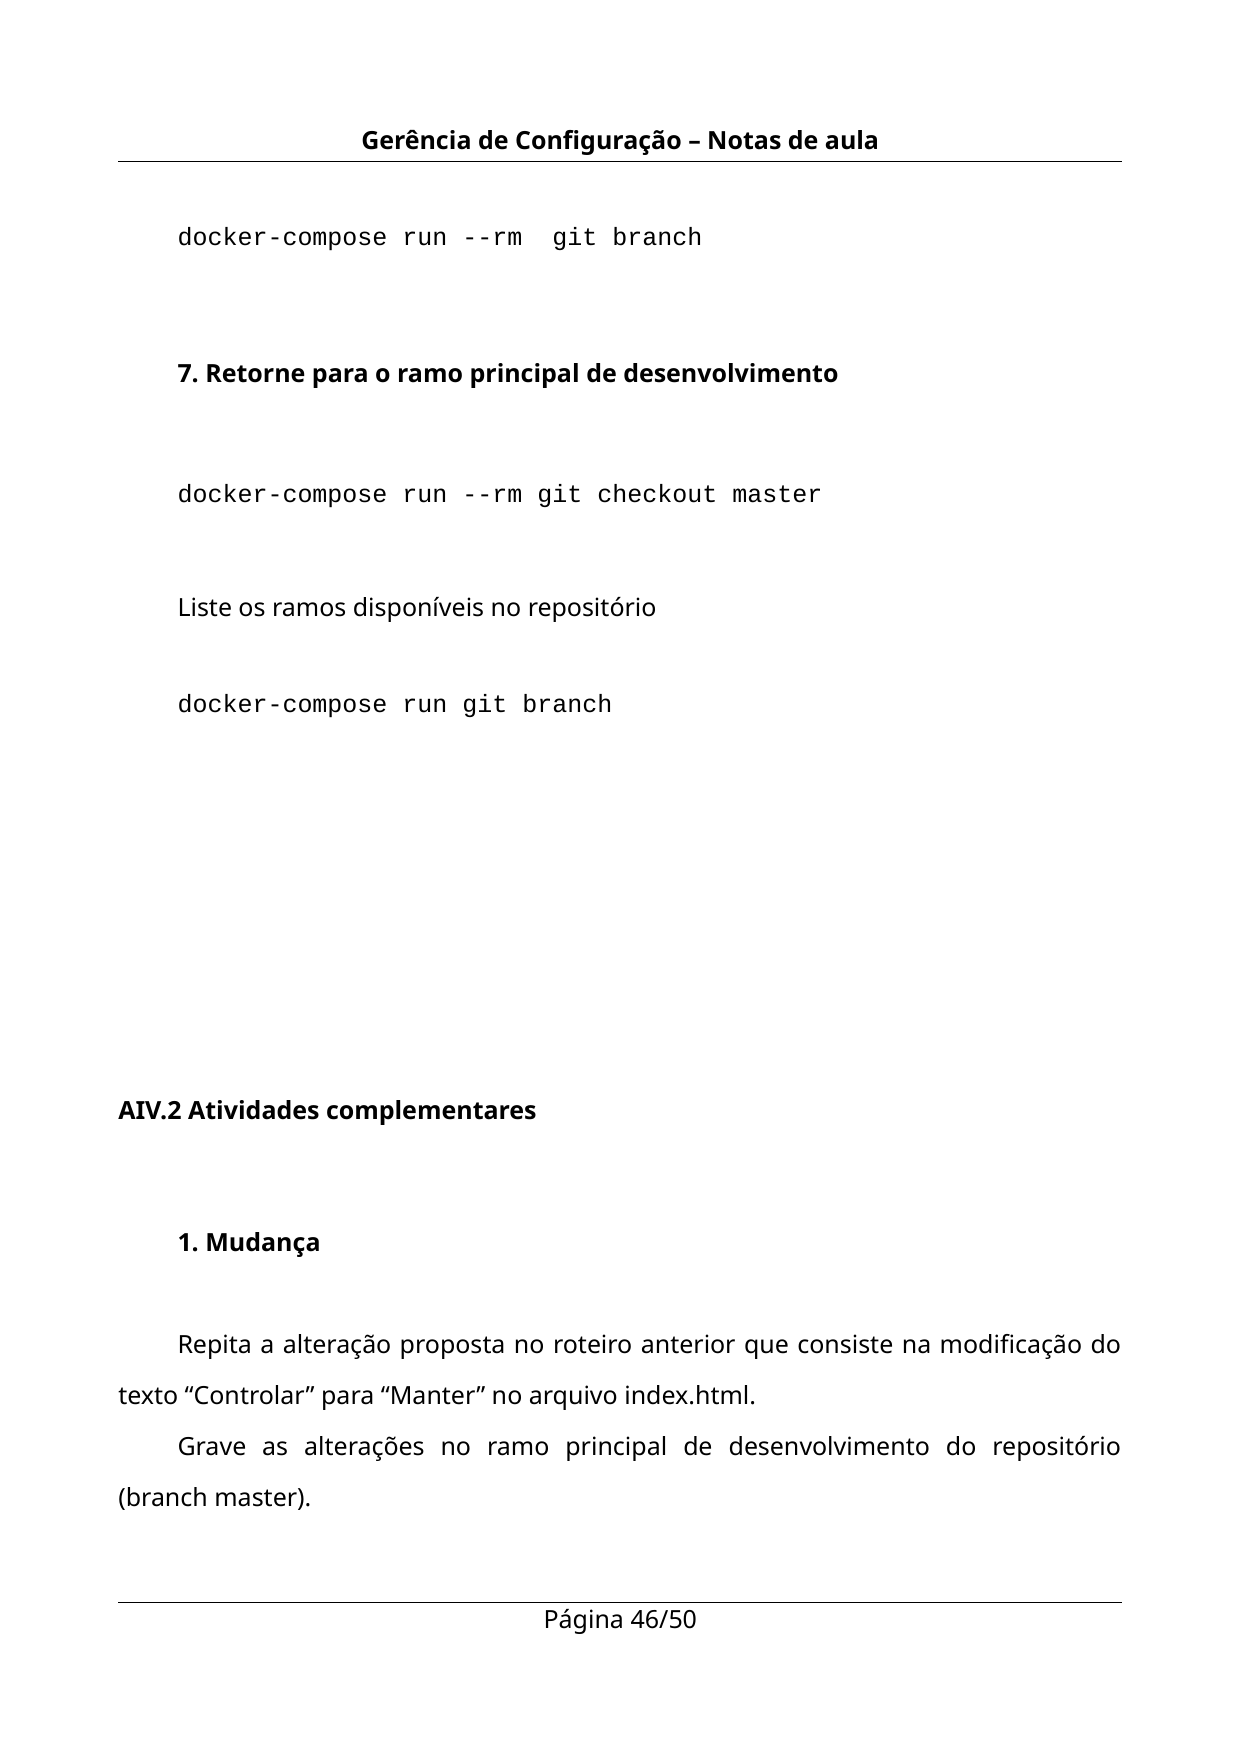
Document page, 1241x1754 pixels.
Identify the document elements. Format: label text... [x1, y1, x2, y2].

text 1. Mudança [118, 1224, 1122, 1259]
text docker-compose run --rm git branch [118, 224, 1122, 253]
text 7. Retorne para o ramo principal de desenvolvimento [118, 356, 1122, 390]
text docker-compose run git branch [118, 692, 1122, 720]
subtitle AIV.2 Atividades complementares [118, 1093, 1122, 1127]
text Grave as alterações no ramo principal de desenvolvimento do repositório (branch master). [118, 1429, 1122, 1514]
text docker-compose run --rm git checkout master [118, 481, 1122, 510]
text Liste os ramos disponíveis no repositório [118, 590, 1122, 624]
text Repita a alteração proposta no roteiro anterior que consiste na modificação do texto “Controlar” para “Manter” no arquivo index.html. [118, 1327, 1122, 1412]
